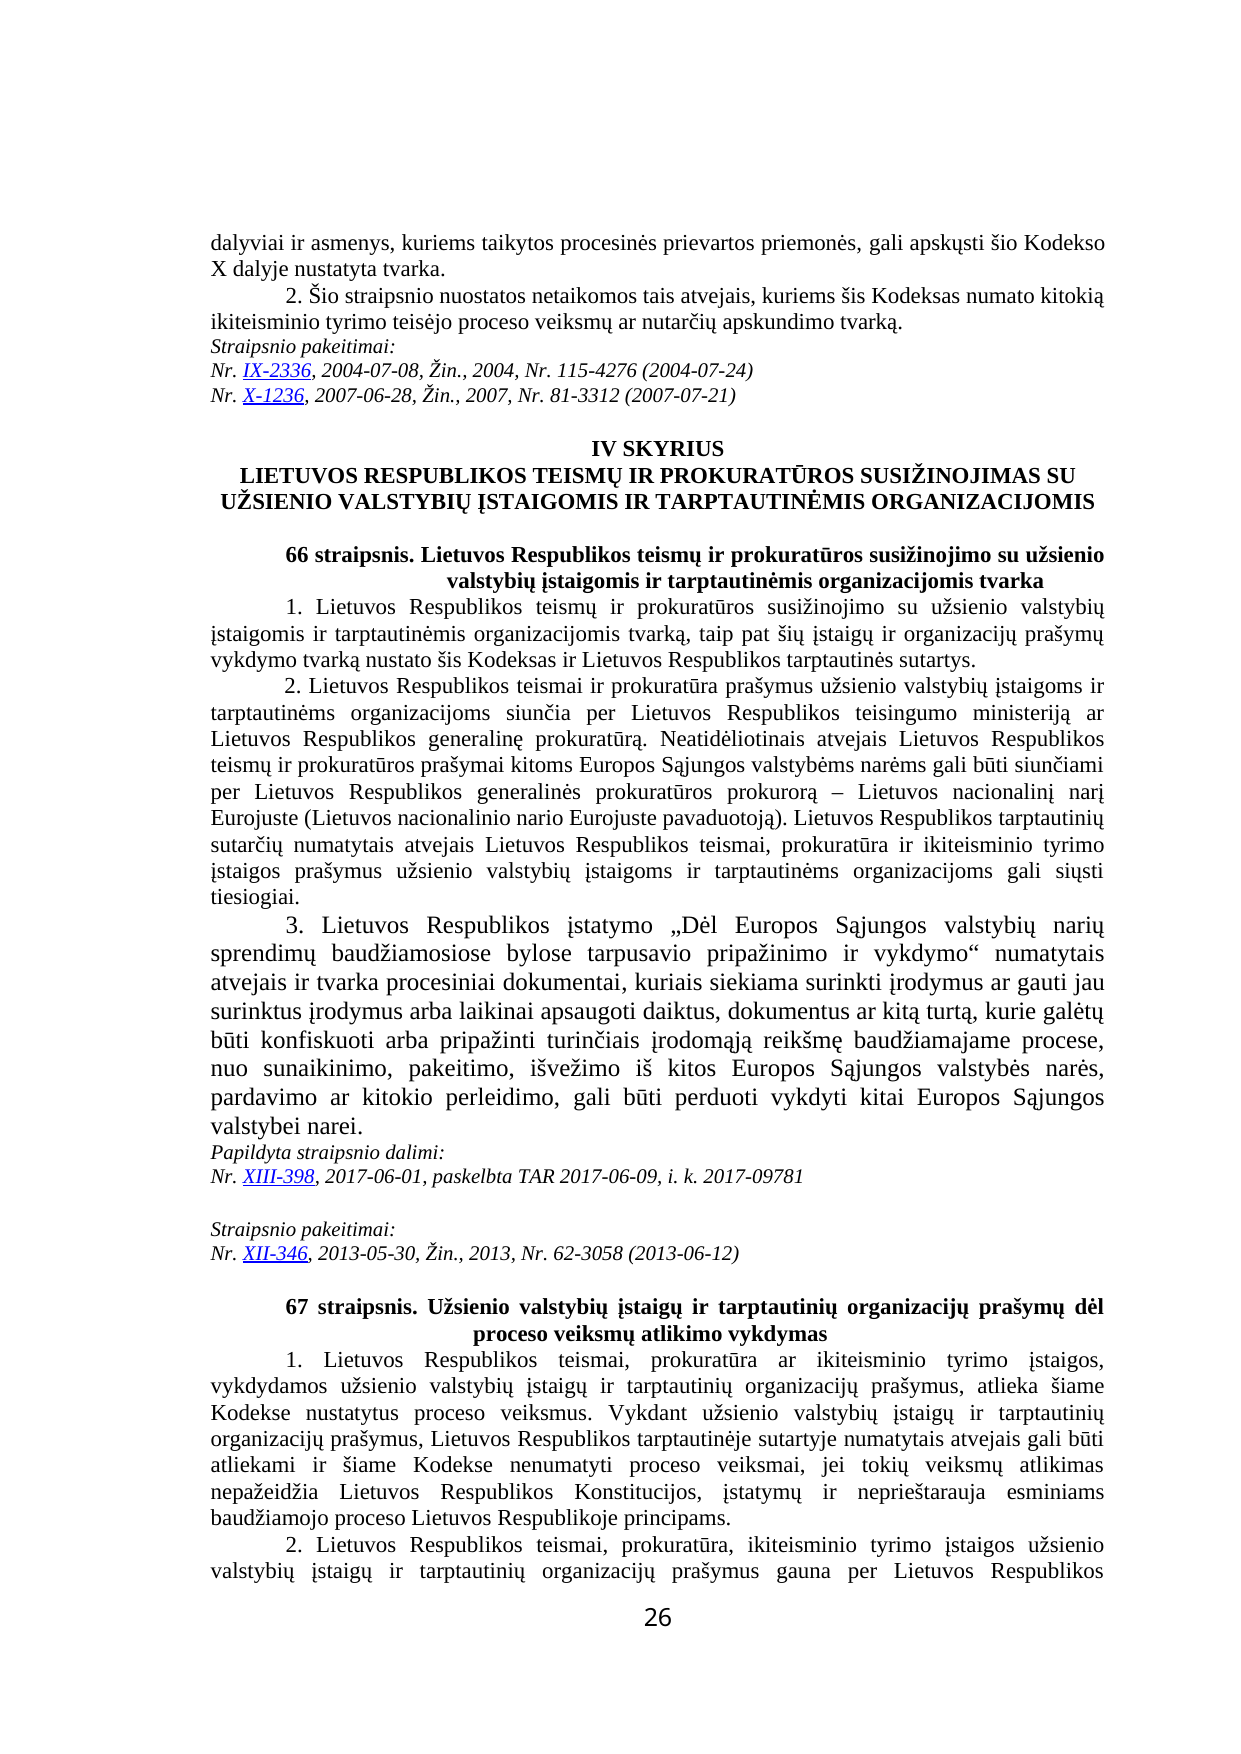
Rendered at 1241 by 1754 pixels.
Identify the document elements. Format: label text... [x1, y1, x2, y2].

text Nr. X-1236, 2007-06-28, Žin., 2007, Nr. 81-3312 (2007-07-21) [210, 382, 1105, 407]
text 2. Šio straipsnio nuostatos netaikomos tais atvejais, kuriems šis Kodeksas numato kitokią ikiteisminio tyrimo teisėjo proceso veiksmų ar nutarčių apskundimo tvarką. [210, 282, 1105, 334]
text 3. Lietuvos Respublikos įstatymo „Dėl Europos Sąjungos valstybių narių sprendimų baudžiamosiose bylose tarpusavio pripažinimo ir vykdymo“ numatytais atvejais ir tvarka procesiniai dokumentai, kuriais siekiama surinkti įrodymus ar gauti jau surinktus įrodymus arba laikinai apsaugoti daiktus, dokumentus ar kitą turtą, kurie galėtų būti konfiskuoti arba pripažinti turinčiais įrodomąją reikšmę baudžiamajame procese, nuo sunaikinimo, pakeitimo, išvežimo iš kitos Europos Sąjungos valstybės narės, pardavimo ar kitokio perleidimo, gali būti perduoti vykdyti kitai Europos Sąjungos valstybei narei. [210, 910, 1105, 1140]
text Papildyta straipsnio dalimi: [210, 1140, 1105, 1164]
text 2. Lietuvos Respublikos teismai ir prokuratūra prašymus užsienio valstybių įstaigoms ir tarptautinėms organizacijoms siunčia per Lietuvos Respublikos teisingumo ministeriją ar Lietuvos Respublikos generalinę prokuratūrą. Neatidėliotinais atvejais Lietuvos Respublikos teismų ir prokuratūros prašymai kitoms Europos Sąjungos valstybėms narėms gali būti siunčiami per Lietuvos Respublikos generalinės prokuratūros prokurorą – Lietuvos nacionalinį narį Eurojuste (Lietuvos nacionalinio nario Eurojuste pavaduotoją). Lietuvos Respublikos tarptautinių sutarčių numatytais atvejais Lietuvos Respublikos teismai, prokuratūra ir ikiteisminio tyrimo įstaigos prašymus užsienio valstybių įstaigoms ir tarptautinėms organizacijoms gali siųsti tiesiogiai. [210, 672, 1105, 910]
text Straipsnio pakeitimai: [210, 1217, 1105, 1241]
subtitle IV skyrius [210, 435, 1105, 462]
text 1. Lietuvos Respublikos teismai, prokuratūra ar ikiteisminio tyrimo įstaigos, vykdydamos užsienio valstybių įstaigų ir tarptautinių organizacijų prašymus, atlieka šiame Kodekse nustatytus proceso veiksmus. Vykdant užsienio valstybių įstaigų ir tarptautinių organizacijų prašymus, Lietuvos Respublikos tarptautinėje sutartyje numatytais atvejais gali būti atliekami ir šiame Kodekse nenumatyti proceso veiksmai, jei tokių veiksmų atlikimas nepažeidžia Lietuvos Respublikos Konstitucijos, įstatymų ir neprieštarauja esminiams baudžiamojo proceso Lietuvos Respublikoje principams. [210, 1346, 1105, 1531]
text Nr. IX-2336, 2004-07-08, Žin., 2004, Nr. 115-4276 (2004-07-24) [210, 358, 1105, 382]
text dalyviai ir asmenys, kuriems taikytos procesinės prievartos priemonės, gali apskųsti šio Kodekso X dalyje nustatyta tvarka. [210, 229, 1105, 282]
text 2. Lietuvos Respublikos teismai, prokuratūra, ikiteisminio tyrimo įstaigos užsienio valstybių įstaigų ir tarptautinių organizacijų prašymus gauna per Lietuvos Respublikos [210, 1531, 1105, 1583]
text Lietuvos Respublikos teismų ir prokuratūros susižinojimas su užsienio valstybių įstaigomis ir tarptautinėmis organizacijomis [210, 462, 1105, 514]
text 66 straipsnis. Lietuvos Respublikos teismų ir prokuratūros susižinojimo su užsienio valstybių įstaigomis ir tarptautinėmis organizacijomis tvarka [285, 541, 1105, 593]
text Nr. XII-346, 2013-05-30, Žin., 2013, Nr. 62-3058 (2013-06-12) [210, 1241, 1105, 1265]
text Straipsnio pakeitimai: [210, 334, 1105, 358]
text 1. Lietuvos Respublikos teismų ir prokuratūros susižinojimo su užsienio valstybių įstaigomis ir tarptautinėmis organizacijomis tvarką, taip pat šių įstaigų ir organizacijų prašymų vykdymo tvarką nustato šis Kodeksas ir Lietuvos Respublikos tarptautinės sutartys. [210, 593, 1105, 672]
text Nr. XIII-398, 2017-06-01, paskelbta TAR 2017-06-09, i. k. 2017-09781 [210, 1164, 1105, 1188]
text 67 straipsnis. Užsienio valstybių įstaigų ir tarptautinių organizacijų prašymų dėl proceso veiksmų atlikimo vykdymas [285, 1293, 1105, 1346]
